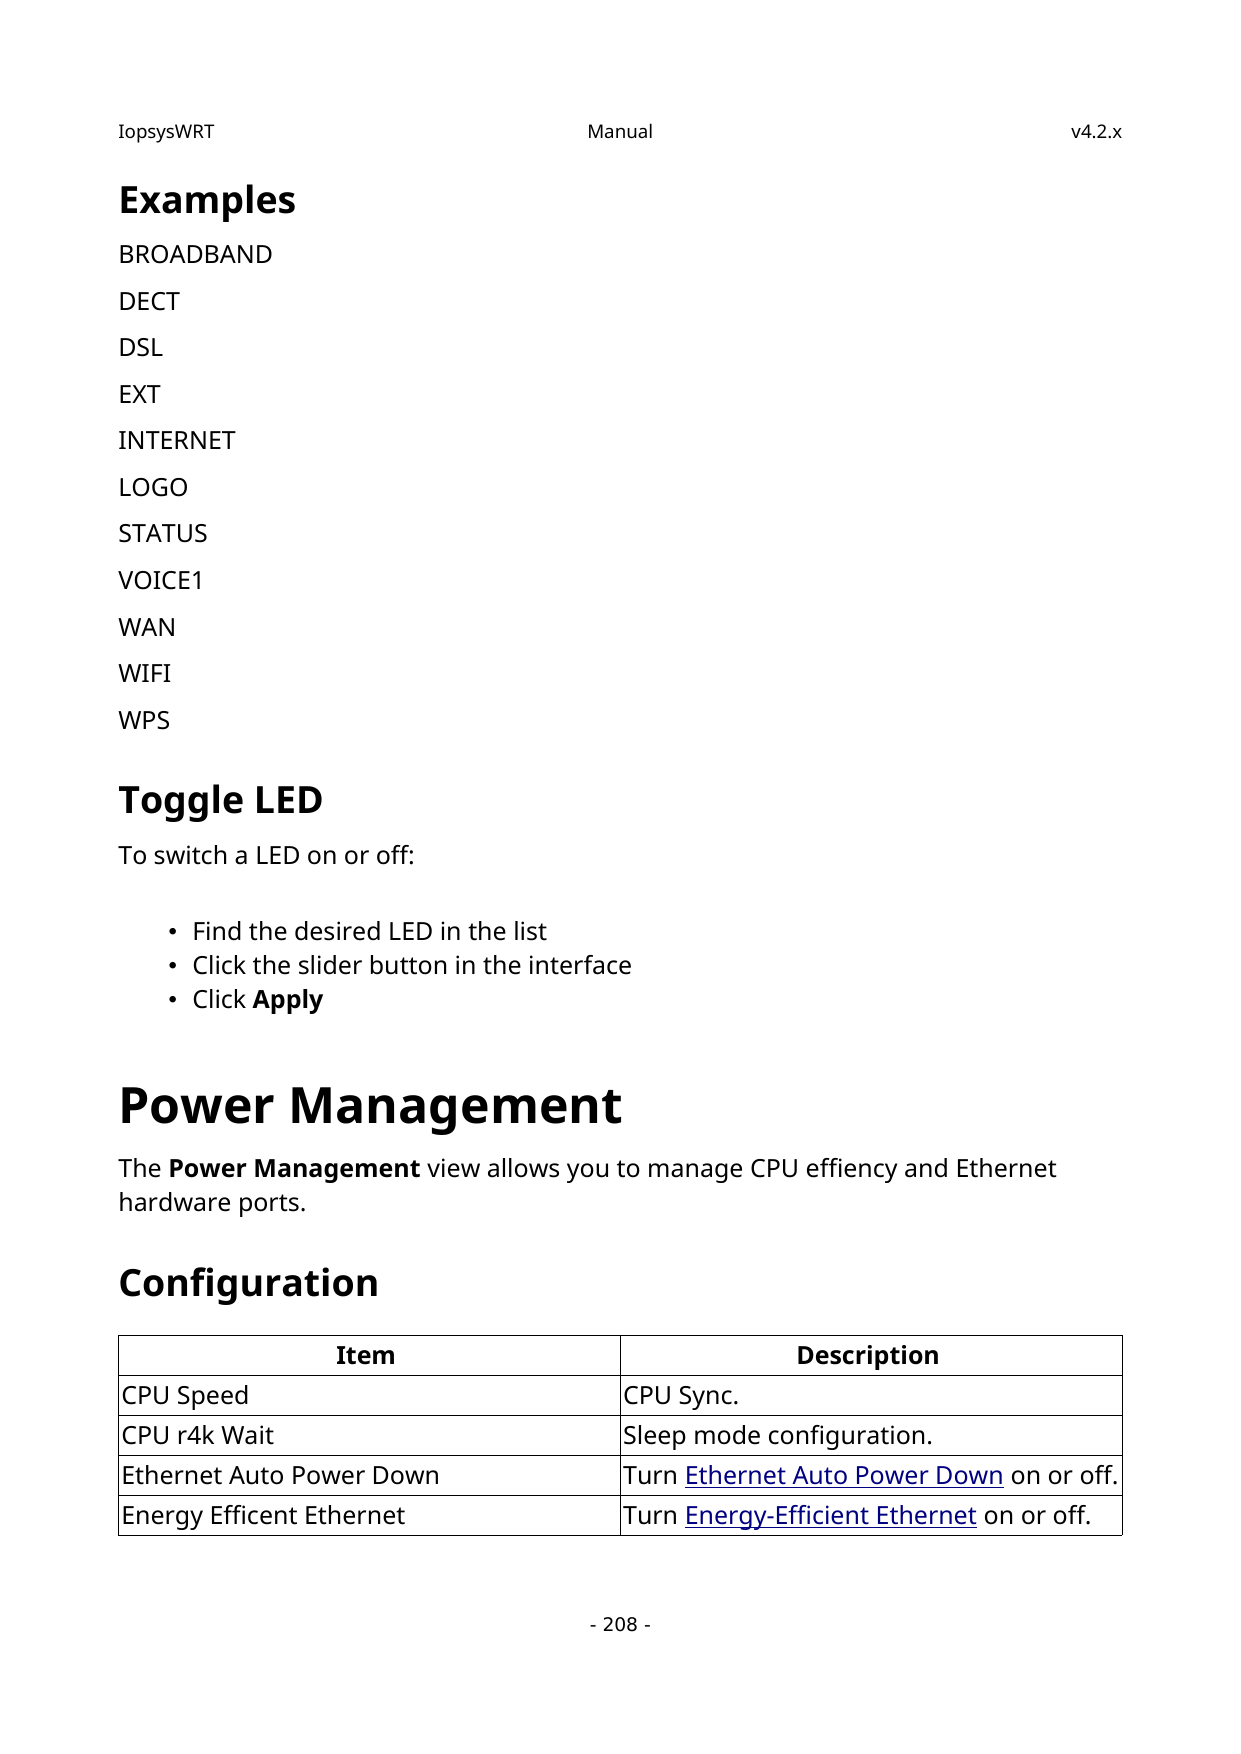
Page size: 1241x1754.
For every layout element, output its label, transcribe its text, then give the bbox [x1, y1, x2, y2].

text BROADBAND [118, 237, 1122, 271]
subtitle Power Management [118, 1070, 1122, 1138]
table_cell CPU Speed [119, 1376, 620, 1415]
subtitle Configuration [118, 1256, 1122, 1307]
text WAN [118, 609, 1122, 643]
table_cell Energy Efficent Ethernet [119, 1496, 620, 1535]
list Click the slider button in the interface [177, 947, 1122, 982]
table_cell Turn Ethernet Auto Power Down on or off. [621, 1456, 1122, 1495]
text EXT [118, 376, 1122, 410]
list Click Apply [177, 982, 1122, 1016]
text The Power Management view allows you to manage CPU effiency and Ethernet hardware ports. [118, 1151, 1122, 1219]
list Find the desired LED in the list [177, 913, 1122, 947]
text WPS [118, 702, 1122, 736]
text INTERNET [118, 423, 1122, 457]
table_cell Sleep mode configuration. [621, 1416, 1122, 1455]
text DSL [118, 330, 1122, 364]
text To switch a LED on or off: [118, 837, 1122, 871]
text WIFI [118, 656, 1122, 690]
text DECT [118, 283, 1122, 317]
subtitle Toggle LED [118, 774, 1122, 825]
text STATUS [118, 516, 1122, 550]
subtitle Examples [118, 173, 1122, 224]
text LOGO [118, 469, 1122, 503]
table_cell CPU r4k Wait [119, 1416, 620, 1455]
table_cell CPU Sync. [621, 1376, 1122, 1415]
table_header Description [621, 1336, 1122, 1375]
text VOICE1 [118, 563, 1122, 597]
table_cell Turn Energy-Efficient Ethernet on or off. [621, 1496, 1122, 1535]
table_cell Ethernet Auto Power Down [119, 1456, 620, 1495]
table_header Item [119, 1336, 620, 1375]
